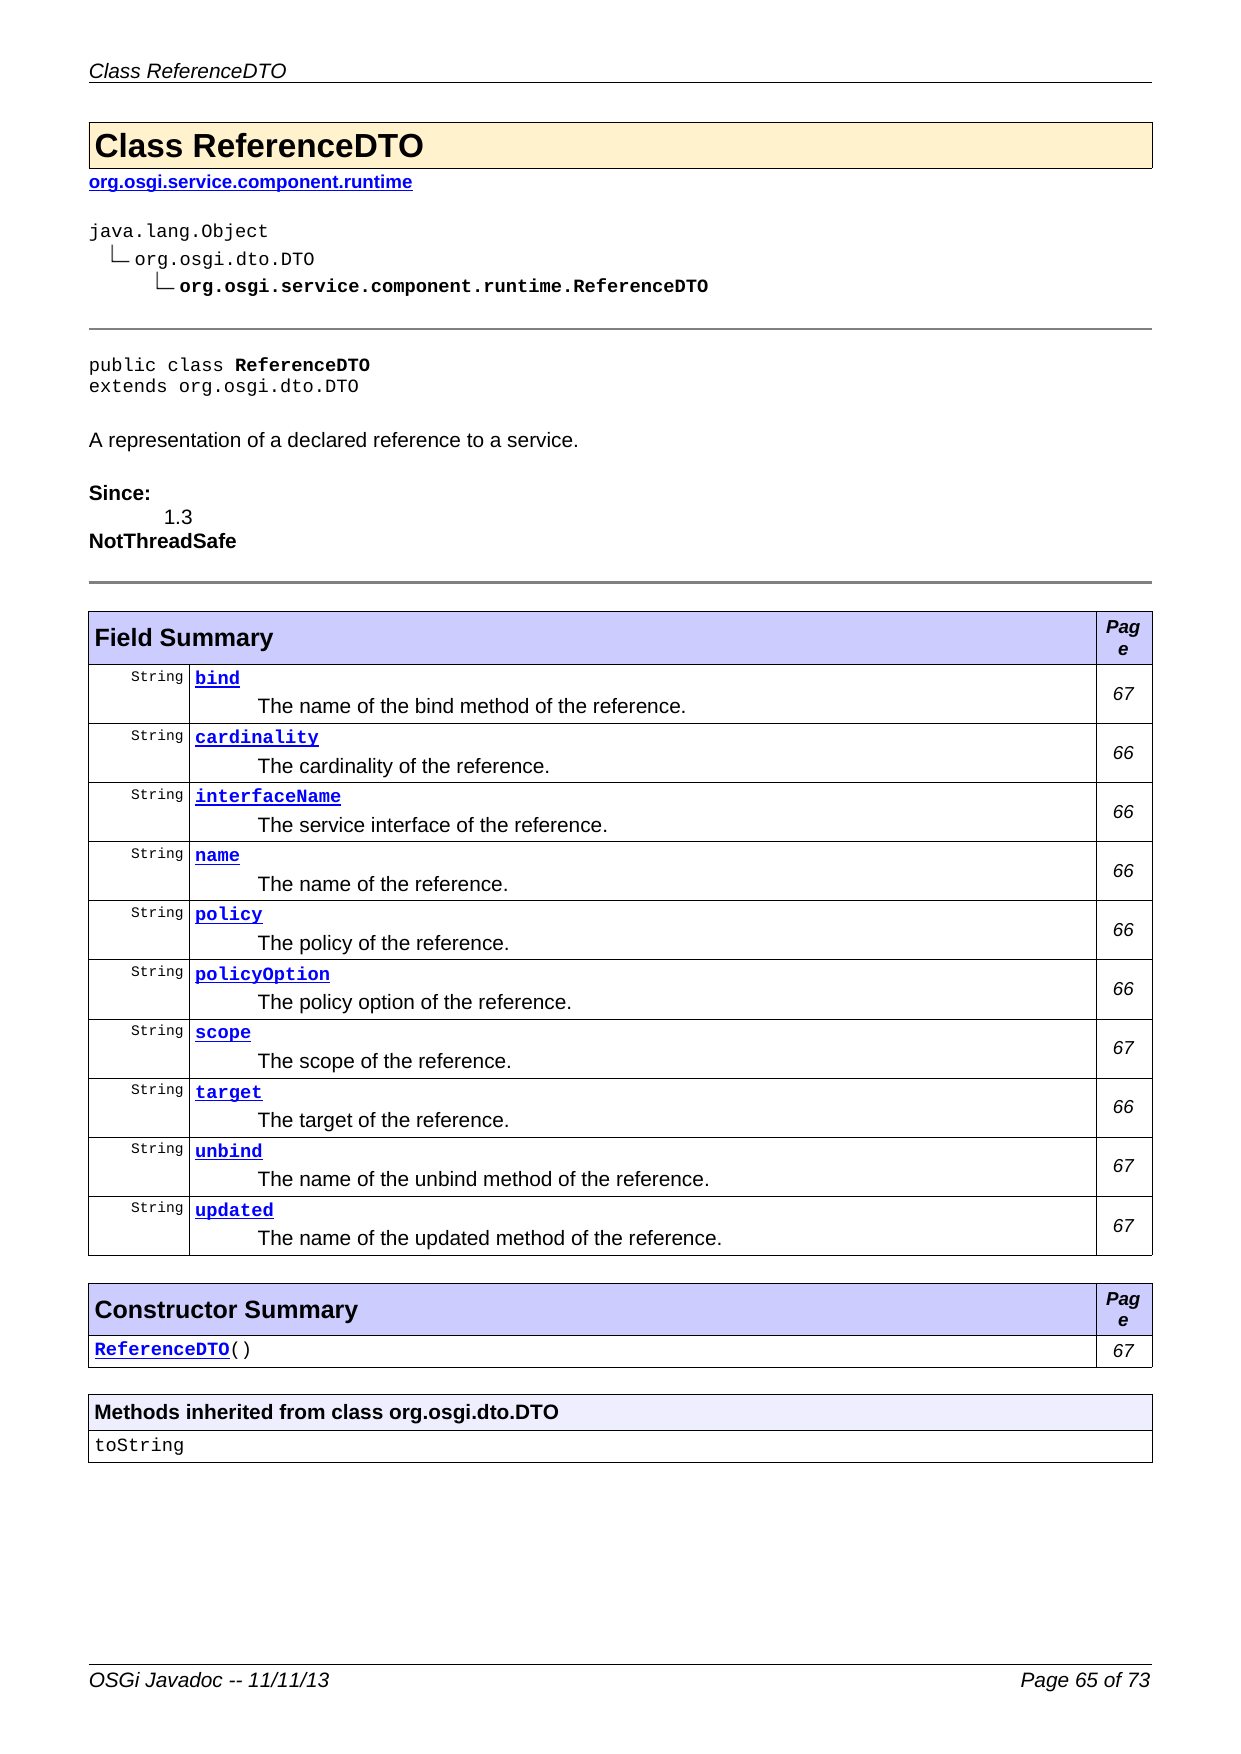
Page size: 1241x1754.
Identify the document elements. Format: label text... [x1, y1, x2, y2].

table_cell scope The scope of the reference. [190, 1020, 1096, 1077]
text A representation of a declared reference to a service. [88, 427, 1152, 451]
text public class ReferenceDTO [88, 356, 1152, 377]
text org.osgi.service.component.runtime [88, 171, 1152, 193]
table_cell bind The name of the bind method of the reference. [190, 665, 1096, 723]
table_cell 89 [1097, 1336, 1152, 1367]
table_cell toString [89, 1431, 1152, 1462]
table_cell 88 [1097, 901, 1152, 959]
table_cell interfaceName The service interface of the reference. [190, 783, 1096, 841]
table_cell String [89, 1138, 189, 1196]
table_cell 88 [1097, 1079, 1152, 1137]
text 1.3 [163, 504, 1152, 528]
table_cell policy The policy of the reference. [190, 901, 1096, 959]
table_cell String [89, 901, 189, 959]
table_cell unbind The name of the unbind method of the reference. [190, 1138, 1096, 1196]
table_cell 88 [1097, 724, 1152, 782]
subtitle Class ReferenceDTO [90, 123, 1152, 168]
picture [111, 243, 135, 266]
table_cell 89 [1097, 1138, 1152, 1196]
table_header Page [1097, 612, 1152, 664]
table_cell updated The name of the updated method of the reference. [190, 1197, 1096, 1255]
text NotThreadSafe [88, 528, 1152, 552]
table_cell String [89, 665, 189, 723]
table_cell String [89, 1197, 189, 1255]
table_cell 88 [1097, 783, 1152, 841]
table_cell String [89, 1079, 189, 1137]
table_cell target The target of the reference. [190, 1079, 1096, 1137]
table_cell 88 [1097, 960, 1152, 1018]
table_cell String [89, 724, 189, 782]
table_header Field Summary [89, 612, 1096, 664]
table_cell cardinality The cardinality of the reference. [190, 724, 1096, 782]
table_cell String [89, 842, 189, 900]
text org.osgi.dto.DTO [88, 243, 1152, 271]
text org.osgi.service.component.runtime.ReferenceDTO [88, 271, 1152, 298]
table_header Methods inherited from class org.osgi.dto.DTO [89, 1395, 1152, 1430]
table_header Page [1097, 1284, 1152, 1335]
table_cell String [89, 960, 189, 1018]
table_cell String [89, 783, 189, 841]
picture [156, 270, 180, 293]
table_cell policyOption The policy option of the reference. [190, 960, 1096, 1018]
table_cell String [89, 1020, 189, 1077]
table_cell 89 [1097, 1020, 1152, 1077]
table_cell ReferenceDTO() [89, 1336, 1096, 1367]
text extends org.osgi.dto.DTO [88, 377, 1152, 398]
text java.lang.Object [88, 222, 1152, 243]
table_header Constructor Summary [89, 1284, 1096, 1335]
table_cell name The name of the reference. [190, 842, 1096, 900]
table_cell 87 [1097, 842, 1152, 900]
table_cell 89 [1097, 1197, 1152, 1255]
text Since: [88, 481, 1152, 504]
table_cell 88 [1097, 665, 1152, 723]
